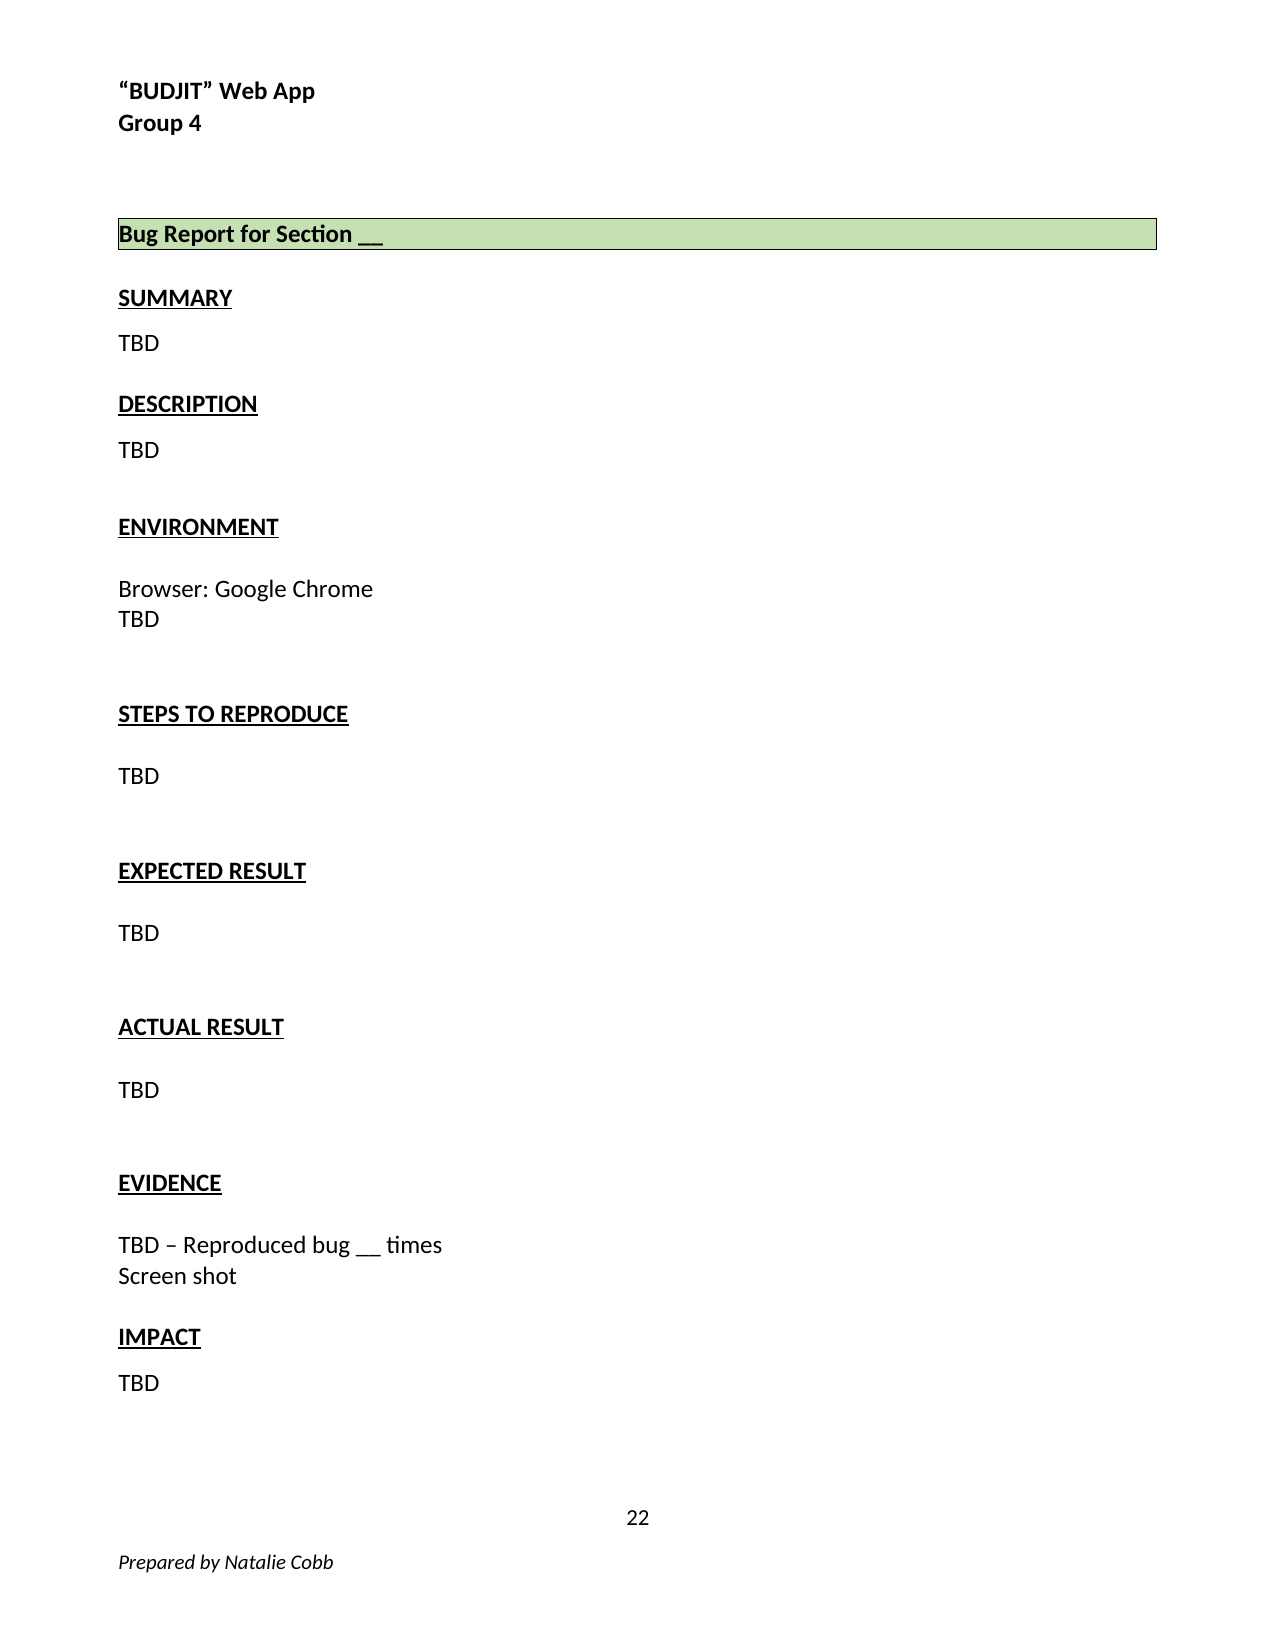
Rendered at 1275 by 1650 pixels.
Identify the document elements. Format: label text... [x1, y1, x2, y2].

subtitle TBD [118, 917, 1157, 948]
subtitle TBD [118, 1074, 1157, 1104]
text Screen shot [118, 1260, 1157, 1291]
subtitle Description [118, 388, 1157, 419]
subtitle TBD [118, 604, 1157, 634]
text Browser: Google Chrome [118, 573, 1157, 604]
subtitle TBD [118, 434, 1157, 465]
subtitle TBD [118, 1367, 1157, 1397]
subtitle Impact [118, 1321, 1157, 1352]
subtitle Actual Result [118, 1012, 1157, 1042]
text Bug Report for Section __ [119, 219, 1156, 249]
subtitle Summary [118, 282, 1157, 312]
text TBD – Reproduced bug __ times [118, 1229, 1157, 1260]
subtitle Evidence [118, 1167, 1157, 1198]
subtitle TBD [118, 760, 1157, 791]
subtitle Environment [118, 511, 1157, 541]
subtitle Steps to Reproduce [118, 698, 1157, 728]
subtitle Expected Result [118, 855, 1157, 885]
text TBD [118, 327, 1157, 358]
